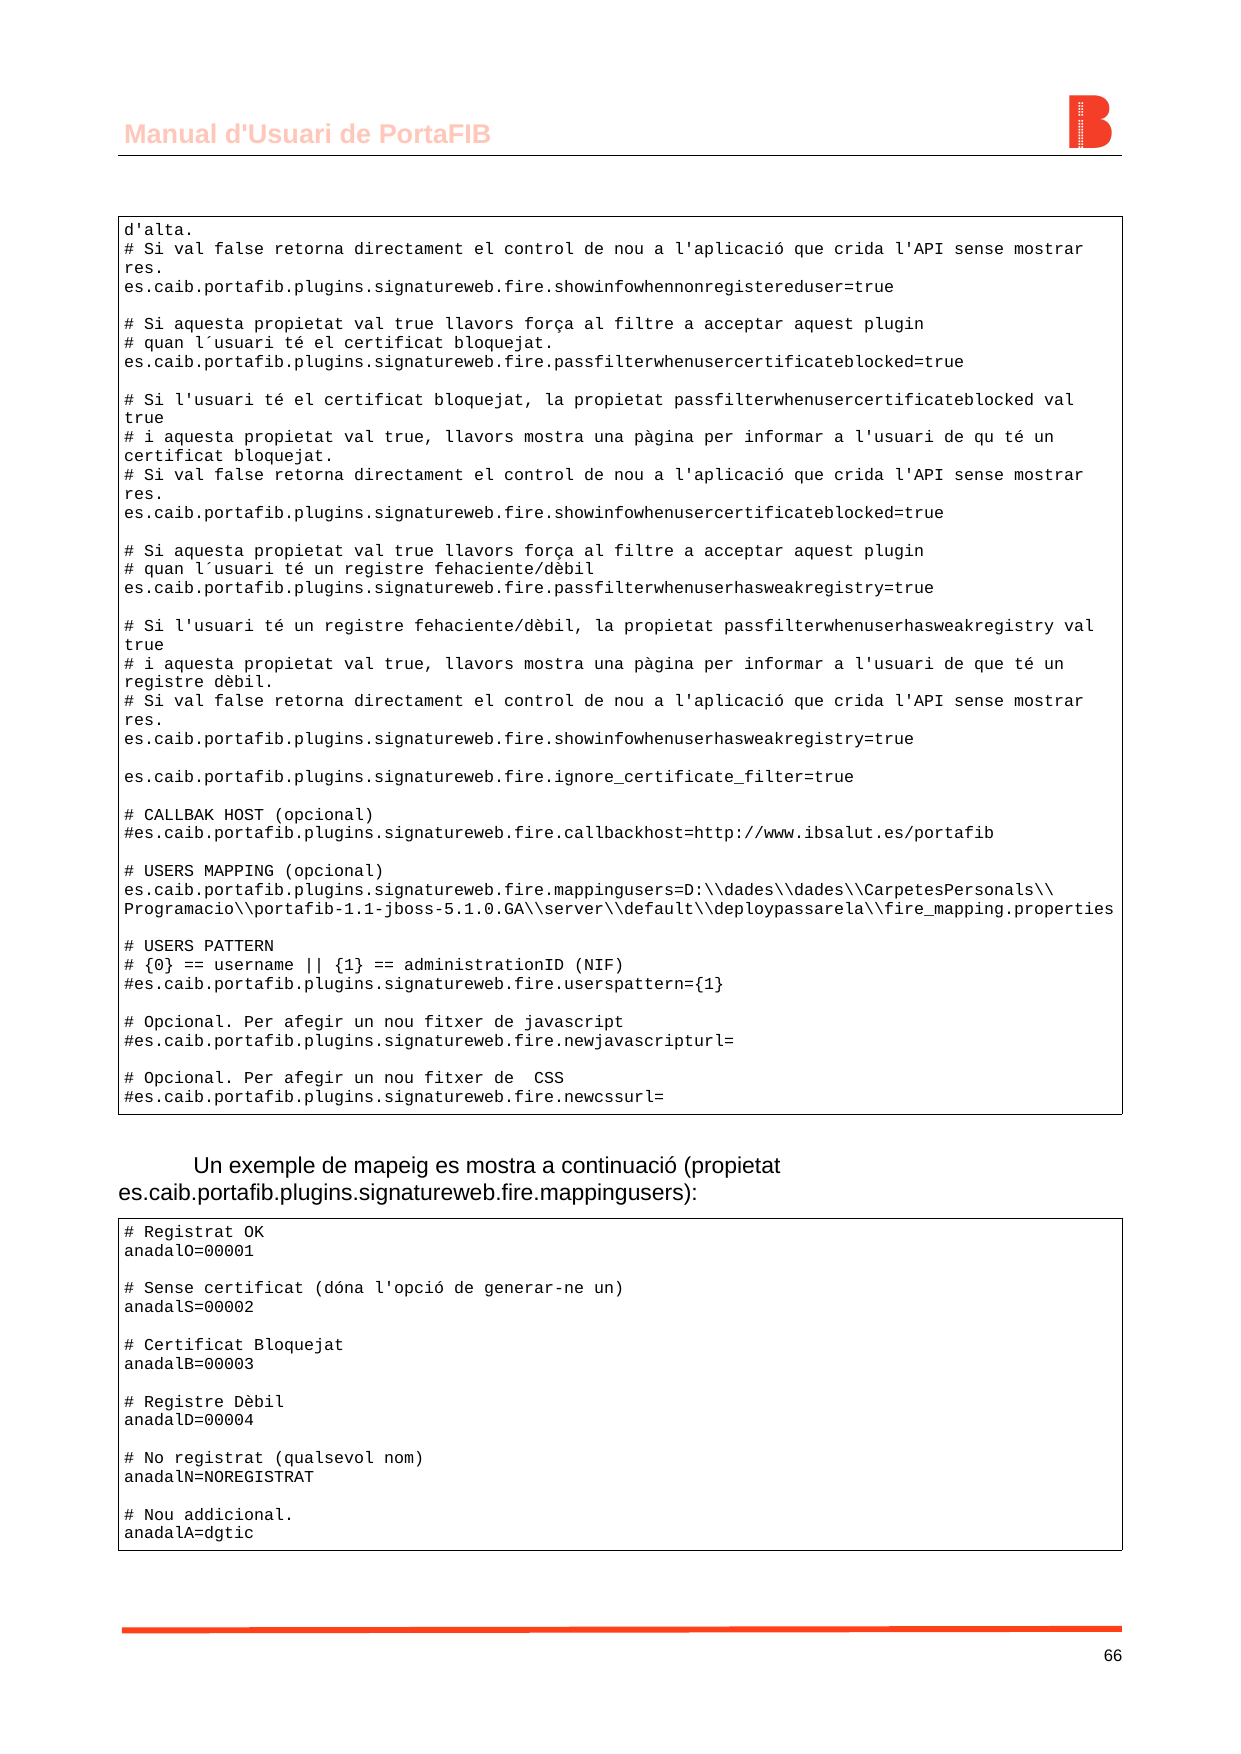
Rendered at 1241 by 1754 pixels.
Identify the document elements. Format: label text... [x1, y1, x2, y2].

text Un exemple de mapeig es mostra a continuació (propietat es.caib.portafib.plugins.signatureweb.fire.mappingusers): [118, 1152, 1122, 1205]
table_header d'alta. # Si val false retorna directament el control de nou a l'aplicació que crida l'API sense mostrar res. es.caib.portafib.plugins.signatureweb.fire.showinfowhennonregistereduser=true # Si aquesta propietat val true llavors força al filtre a acceptar aquest plugin # quan l´usuari té el certificat bloquejat. es.caib.portafib.plugins.signatureweb.fire.passfilterwhenusercertificateblocked=true # Si l'usuari té el certificat bloquejat, la propietat passfilterwhenusercertificateblocked val true # i aquesta propietat val true, llavors mostra una pàgina per informar a l'usuari de qu té un certificat bloquejat. # Si val false retorna directament el control de nou a l'aplicació que crida l'API sense mostrar res. es.caib.portafib.plugins.signatureweb.fire.showinfowhenusercertificateblocked=true # Si aquesta propietat val true llavors força al filtre a acceptar aquest plugin # quan l´usuari té un registre fehaciente/dèbil es.caib.portafib.plugins.signatureweb.fire.passfilterwhenuserhasweakregistry=true # Si l'usuari té un registre fehaciente/dèbil, la propietat passfilterwhenuserhasweakregistry val true # i aquesta propietat val true, llavors mostra una pàgina per informar a l'usuari de que té un registre dèbil. # Si val false retorna directament el control de nou a l'aplicació que crida l'API sense mostrar res. es.caib.portafib.plugins.signatureweb.fire.showinfowhenuserhasweakregistry=true es.caib.portafib.plugins.signatureweb.fire.ignore_certificate_filter=true # CALLBAK HOST (opcional) #es.caib.portafib.plugins.signatureweb.fire.callbackhost=http://www.ibsalut.es/portafib # USERS MAPPING (opcional) es.caib.portafib.plugins.signatureweb.fire.mappingusers=D:\\dades\\dades\\CarpetesPersonals\\Programacio\\portafib-1.1-jboss-5.1.0.GA\\server\\default\\deploypassarela\\fire_mapping.properties # USERS PATTERN # {0} == username || {1} == administrationID (NIF) #es.caib.portafib.plugins.signatureweb.fire.userspattern={1} # Opcional. Per afegir un nou fitxer de javascript #es.caib.portafib.plugins.signatureweb.fire.newjavascripturl= # Opcional. Per afegir un nou fitxer de CSS #es.caib.portafib.plugins.signatureweb.fire.newcssurl= [119, 217, 1122, 1113]
picture [1063, 94, 1117, 150]
table_header # Registrat OK anadalO=00001 # Sense certificat (dóna l'opció de generar-ne un) anadalS=00002 # Certificat Bloquejat anadalB=00003 # Registre Dèbil anadalD=00004 # No registrat (qualsevol nom) anadalN=NOREGISTRAT # Nou addicional. anadalA=dgtic [119, 1219, 1122, 1550]
